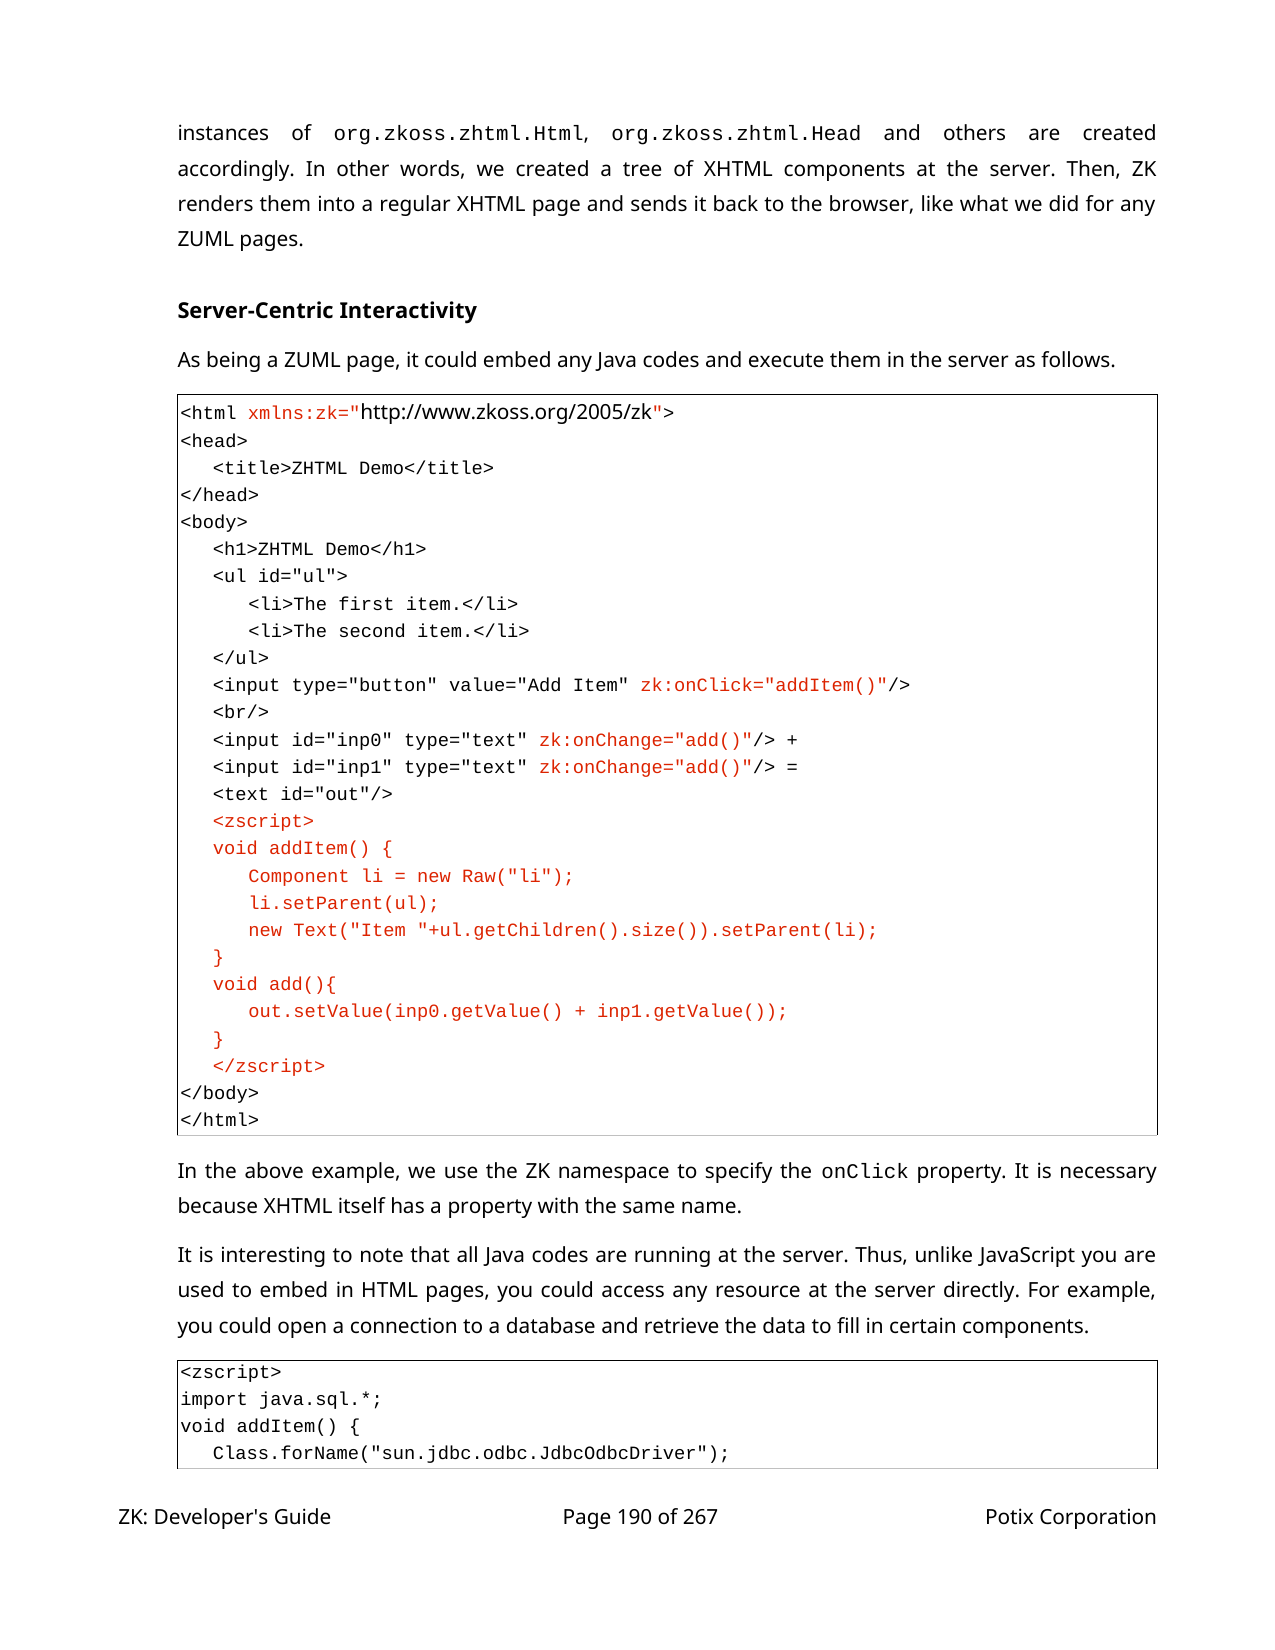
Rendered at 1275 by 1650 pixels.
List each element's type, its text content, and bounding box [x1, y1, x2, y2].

text As being a ZUML page, it could embed any Java codes and execute them in the server as follows. [177, 345, 1157, 374]
text } [178, 945, 1157, 969]
text out.setValue(inp0.getValue() + inp1.getValue()); [178, 999, 1157, 1024]
text <h1>ZHTML Demo</h1> [178, 537, 1157, 561]
text </ul> [178, 646, 1157, 670]
text <zscript> [178, 1361, 1157, 1384]
text li.setParent(ul); [178, 891, 1157, 915]
text <input id="inp0" type="text" zk:onChange="add()"/> + [178, 727, 1157, 752]
text <zscript> [178, 809, 1157, 833]
text void add(){ [178, 972, 1157, 996]
text It is interesting to note that all Java codes are running at the server. Thus, unlike JavaScript you are used to embed in HTML pages, you could access any resource at the server directly. For example, you could open a connection to a database and retrieve the data to fill in certain components. [177, 1240, 1157, 1339]
text </head> [178, 483, 1157, 507]
text <li>The first item.</li> [178, 592, 1157, 616]
text void addItem() { [178, 836, 1157, 861]
text void addItem() { [178, 1414, 1157, 1438]
text <title>ZHTML Demo</title> [178, 456, 1157, 480]
text Component li = new Raw("li"); [178, 863, 1157, 888]
text } [178, 1027, 1157, 1051]
text <html xmlns:zk="http://www.zkoss.org/2005/zk"> [178, 395, 1157, 426]
text <ul id="ul"> [178, 564, 1157, 589]
text <li>The second item.</li> [178, 619, 1157, 643]
text <input id="inp1" type="text" zk:onChange="add()"/> = [178, 755, 1157, 779]
text <br/> [178, 700, 1157, 724]
text </zscript> [178, 1054, 1157, 1078]
subtitle Server-Centric Interactivity [177, 295, 1157, 325]
text <head> [178, 428, 1157, 453]
text <input type="button" value="Add Item" zk:onClick="addItem()"/> [178, 673, 1157, 697]
text Class.forName("sun.jdbc.odbc.JdbcOdbcDriver"); [178, 1441, 1157, 1468]
text import java.sql.*; [178, 1387, 1157, 1411]
text In the above example, we use the ZK namespace to specify the onClick property. It is necessary because XHTML itself has a property with the same name. [177, 1156, 1157, 1220]
text <text id="out"/> [178, 782, 1157, 806]
text new Text("Item "+ul.getChildren().size()).setParent(li); [178, 918, 1157, 942]
text </html> [178, 1108, 1157, 1135]
text <body> [178, 510, 1157, 534]
text instances of org.zkoss.zhtml.Html, org.zkoss.zhtml.Head and others are created accordingly. In other words, we created a tree of XHTML components at the server. Then, ZK renders them into a regular XHTML page and sends it back to the browser, like what we did for any ZUML pages. [177, 118, 1157, 252]
text </body> [178, 1081, 1157, 1105]
